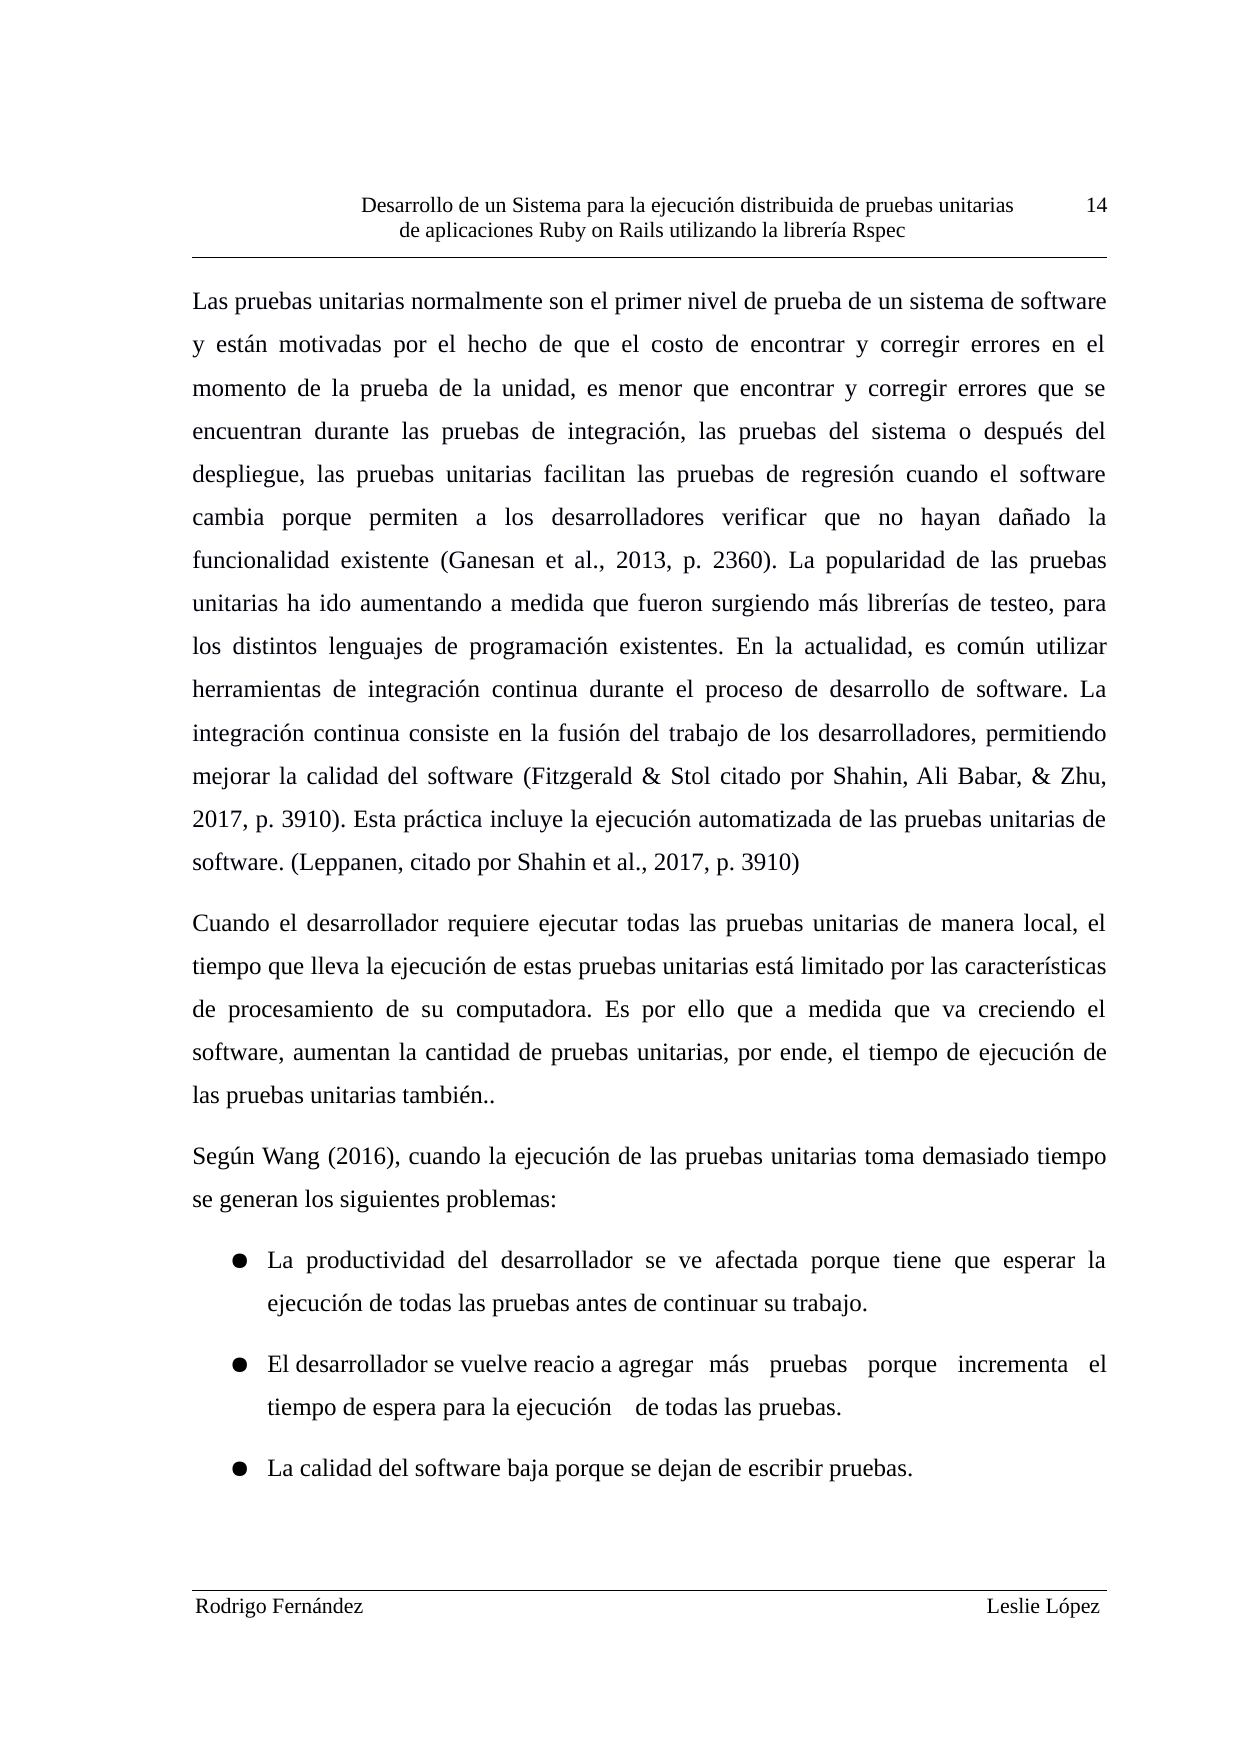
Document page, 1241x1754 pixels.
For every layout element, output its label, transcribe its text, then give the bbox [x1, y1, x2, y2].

list La calidad del software baja porque se dejan de escribir pruebas. [229, 1453, 1107, 1482]
text Según Wang (2016)⁠⁠, cuando la ejecución de las pruebas unitarias toma demasiado tiempo se generan los siguientes problemas: [192, 1141, 1107, 1213]
list La productividad del desarrollador se ve afectada porque tiene que esperar la ejecución de todas las pruebas antes de continuar su trabajo. [229, 1245, 1107, 1317]
text Cuando el desarrollador requiere ejecutar todas las pruebas unitarias de manera local, el tiempo que lleva la ejecución de estas pruebas unitarias está limitado por las características de procesamiento de su computadora. Es por ello que a medida que va creciendo el software, aumentan la cantidad de pruebas unitarias, por ende, el tiempo de ejecución de las pruebas unitarias también.. [192, 908, 1107, 1109]
list El desarrollador se vuelve reacio a agregar más pruebas porque incrementa el tiempo de espera para la ejecución de todas las pruebas. [229, 1349, 1107, 1421]
text Las pruebas unitarias normalmente son el primer nivel de prueba de un sistema de software y están motivadas por el hecho de que el costo de encontrar y corregir errores en el momento de la prueba de la unidad, es menor que encontrar y corregir errores que se encuentran durante las pruebas de integración, las pruebas del sistema o después del despliegue, las pruebas unitarias facilitan las pruebas de regresión cuando el software cambia porque permiten a los desarrolladores verificar que no hayan dañado la funcionalidad existente (Ganesan et al., 2013, p. 2360)⁠. La popularidad de las pruebas unitarias ha ido aumentando a medida que fueron surgiendo más librerías de testeo, para los distintos lenguajes de programación existentes.⁠ En la actualidad, es común utilizar herramientas de integración continua durante el proceso de desarrollo de software. La integración continua consiste en la fusión del trabajo de los desarrolladores, permitiendo mejorar la calidad del software (Fitzgerald & Stol citado por Shahin, Ali Babar, & Zhu, 2017, p. 3910)⁠. Esta práctica incluye la ejecución automatizada de las pruebas unitarias de software. (Leppanen, citado por Shahin et al., 2017, p. 3910)⁠⁠ [192, 286, 1107, 876]
